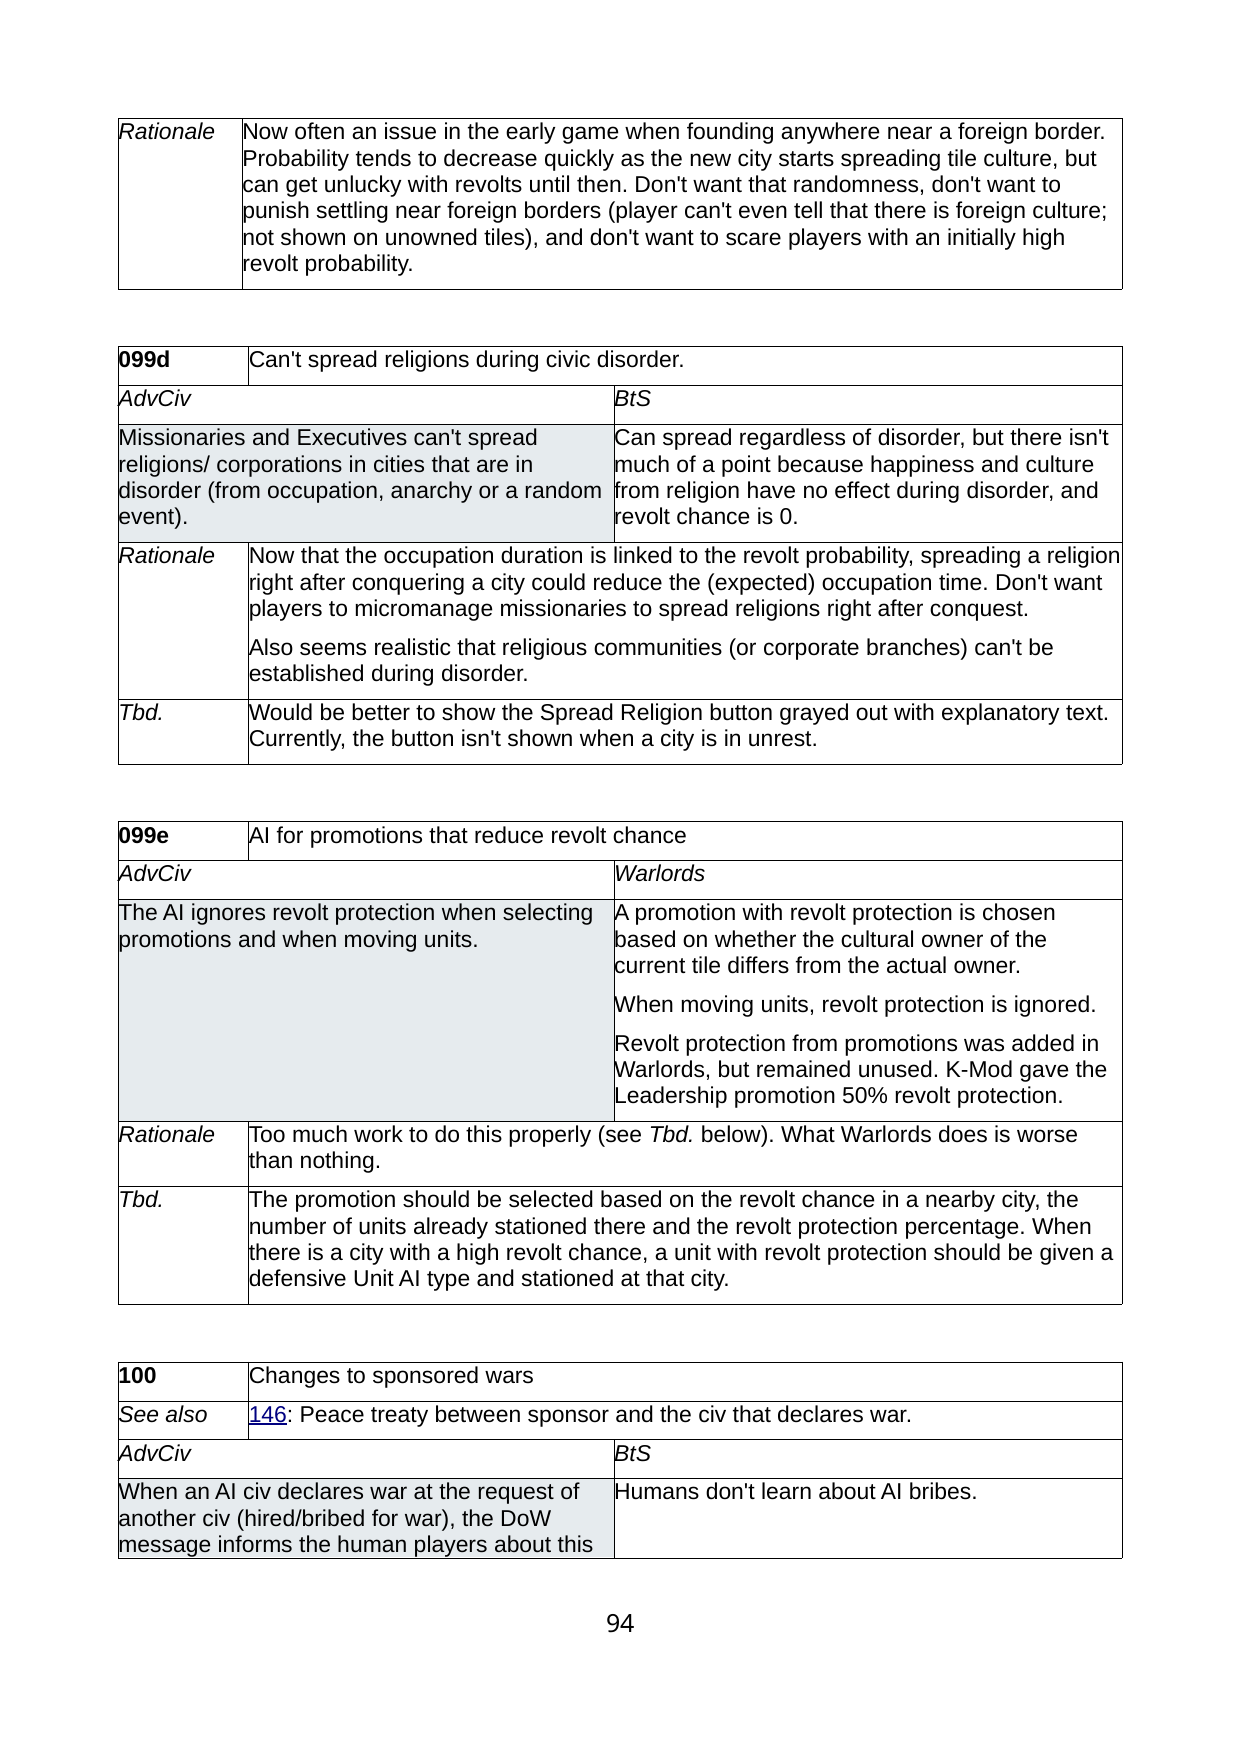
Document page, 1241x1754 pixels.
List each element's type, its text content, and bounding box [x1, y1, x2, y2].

table_header 099e [119, 822, 248, 860]
table_cell Rationale [119, 119, 242, 289]
table_cell AdvCiv [119, 861, 614, 899]
table_cell Warlords [615, 861, 1122, 899]
table_cell Rationale [119, 543, 248, 699]
table_cell Would be better to show the Spread Religion button grayed out with explanatory text. Currently, the button isn't shown when a city is in unrest. [249, 700, 1122, 764]
table_cell Too much work to do this properly (see Tbd. below). What Warlords does is worse than nothing. [249, 1122, 1122, 1186]
table_cell A promotion with revolt protection is chosen based on whether the cultural owner of the current tile differs from the actual owner. When moving units, revolt protection is ignored. Revolt protection from promotions was added in Warlords, but remained unused. K-Mod gave the Leadership promotion 50% revolt protection. [615, 900, 1122, 1121]
table_cell Tbd. [119, 1187, 248, 1304]
table_cell Rationale [119, 1122, 248, 1186]
table_cell Can spread regardless of disorder, but there isn't much of a point because happiness and culture from religion have no effect during disorder, and revolt chance is 0. [615, 425, 1122, 542]
table_cell The promotion should be selected based on the revolt chance in a nearby city, the number of units already stationed there and the revolt protection percentage. When there is a city with a high revolt chance, a unit with revolt protection should be given a defensive Unit AI type and stationed at that city. [249, 1187, 1122, 1304]
table_cell BtS [615, 386, 1122, 424]
table_cell AdvCiv [119, 386, 614, 424]
table_header 100 [119, 1363, 248, 1401]
table_cell Now often an issue in the early game when founding anywhere near a foreign border. Probability tends to decrease quickly as the new city starts spreading tile culture, but can get unlucky with revolts until then. Don't want that randomness, don't want to punish settling near foreign borders (player can't even tell that there is foreign culture; not shown on unowned tiles), and don't want to scare players with an initially high revolt probability. [243, 119, 1122, 289]
table_header Can't spread religions during civic disorder. [249, 347, 1122, 385]
table_cell Humans don't learn about AI bribes. [615, 1479, 1122, 1557]
table_cell Missionaries and Executives can't spread religions/ corporations in cities that are in disorder (from occupation, anarchy or a random event). [119, 425, 614, 542]
table_cell AdvCiv [119, 1440, 614, 1478]
table_cell Tbd. [119, 700, 248, 764]
table_header AI for promotions that reduce revolt chance [249, 822, 1122, 860]
table_header 099d [119, 347, 248, 385]
table_cell The AI ignores revolt protection when selecting promotions and when moving units. [119, 900, 614, 1121]
table_header Changes to sponsored wars [249, 1363, 1122, 1401]
table_cell See also [119, 1402, 248, 1439]
table_cell When an AI civ declares war at the request of another civ (hired/bribed for war), the DoW message informs the human players about this [119, 1479, 614, 1557]
table_cell Now that the occupation duration is linked to the revolt probability, spreading a religion right after conquering a city could reduce the (expected) occupation time. Don't want players to micromanage missionaries to spread religions right after conquest. Also seems realistic that religious communities (or corporate branches) can't be established during disorder. [249, 543, 1122, 699]
table_cell 146: Peace treaty between sponsor and the civ that declares war. [249, 1402, 1122, 1439]
table_cell BtS [615, 1440, 1122, 1478]
